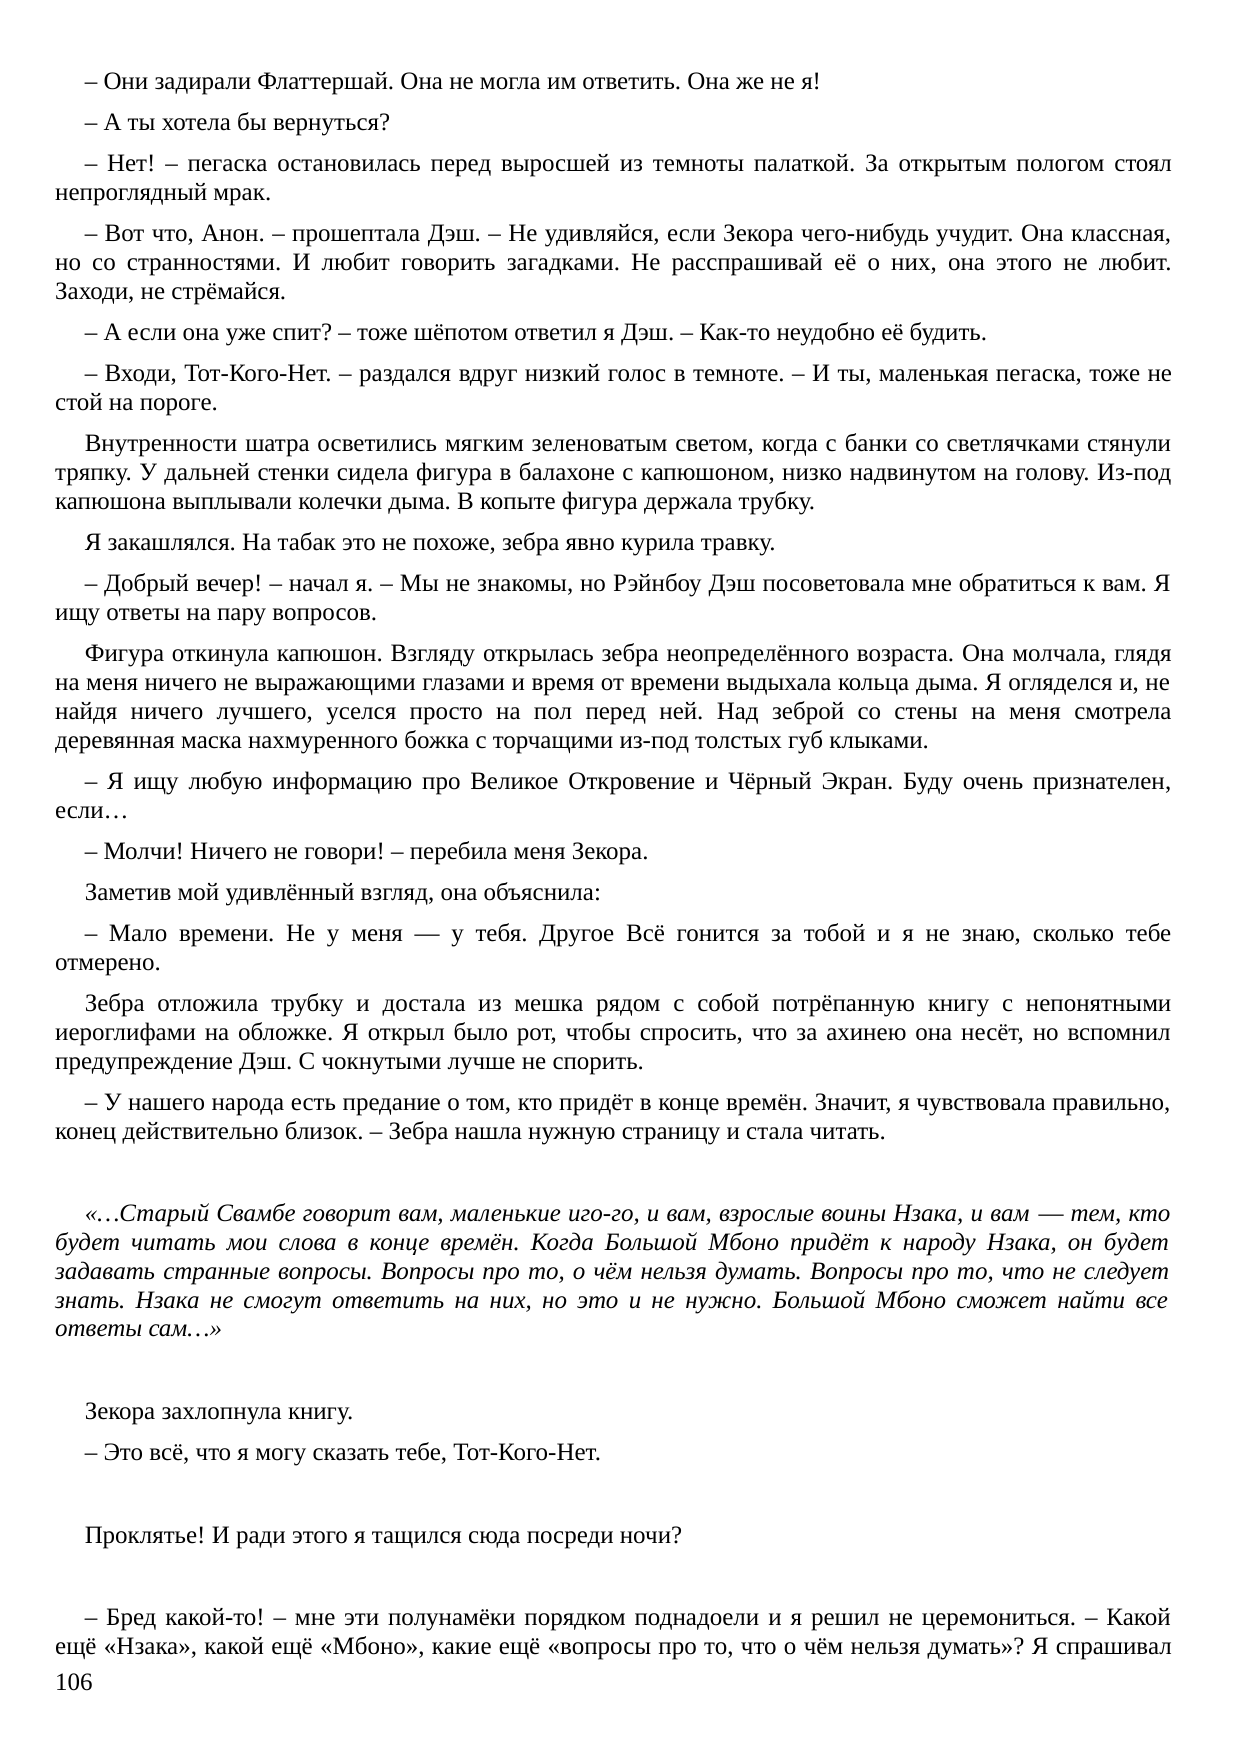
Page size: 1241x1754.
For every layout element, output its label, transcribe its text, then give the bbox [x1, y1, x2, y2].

text – Они задирали Флаттершай. Она не могла им ответить. Она же не я! [55, 66, 1173, 95]
text Зекора захлопнула книгу. [55, 1396, 1173, 1425]
text – Добрый вечер! – начал я. – Мы не знакомы, но Рэйнбоу Дэш посоветовала мне обратиться к вам. Я ищу ответы на пару вопросов. [55, 568, 1173, 626]
text – Нет! – пегаска остановилась перед выросшей из темноты палаткой. За открытым пологом стоял непроглядный мрак. [55, 148, 1173, 206]
text – Это всё, что я могу сказать тебе, Тот-Кого-Нет. [55, 1437, 1173, 1466]
text – Я ищу любую информацию про Великое Откровение и Чёрный Экран. Буду очень признателен, если… [55, 766, 1173, 823]
text – Вот что, Анон. – прошептала Дэш. – Не удивляйся, если Зекора чего-нибудь учудит. Она классная, но со странностями. И любит говорить загадками. Не расспрашивай её о них, она этого не любит. Заходи, не стрёмайся. [55, 218, 1173, 305]
text «…Старый Свамбе говорит вам, маленькие иго-го, и вам, взрослые воины Нзака, и вам — тем, кто будет читать мои слова в конце времён. Когда Большой Мбоно придёт к народу Нзака, он будет задавать странные вопросы. Вопросы про то, о чём нельзя думать. Вопросы про то, что не следует знать. Нзака не смогут ответить на них, но это и не нужно. Большой Мбоно сможет найти все ответы сам…» [55, 1198, 1173, 1342]
text Я закашлялся. На табак это не похоже, зебра явно курила травку. [55, 527, 1173, 556]
text Заметив мой удивлённый взгляд, она объяснила: [55, 877, 1173, 906]
text Внутренности шатра осветились мягким зеленоватым светом, когда с банки со светлячками стянули тряпку. У дальней стенки сидела фигура в балахоне с капюшоном, низко надвинутом на голову. Из-под капюшона выплывали колечки дыма. В копыте фигура держала трубку. [55, 428, 1173, 515]
text – Бред какой-то! – мне эти полунамёки порядком поднадоели и я решил не церемониться. – Какой ещё «Нзака», какой ещё «Мбоно», какие ещё «вопросы про то, что о чём нельзя думать»? Я спрашивал [55, 1602, 1173, 1660]
text Зебра отложила трубку и достала из мешка рядом с собой потрёпанную книгу с непонятными иероглифами на обложке. Я открыл было рот, чтобы спросить, что за ахинею она несёт, но вспомнил предупреждение Дэш. С чокнутыми лучше не спорить. [55, 988, 1173, 1075]
text Проклятье! И ради этого я тащился сюда посреди ночи? [55, 1520, 1173, 1548]
text – У нашего народа есть предание о том, кто придёт в конце времён. Значит, я чувствовала правильно, конец действительно близок. – Зебра нашла нужную страницу и стала читать. [55, 1087, 1173, 1145]
text – Входи, Тот-Кого-Нет. – раздался вдруг низкий голос в темноте. – И ты, маленькая пегаска, тоже не стой на пороге. [55, 358, 1173, 416]
text – Мало времени. Не у меня — у тебя. Другое Всё гонится за тобой и я не знаю, сколько тебе отмерено. [55, 918, 1173, 976]
text Фигура откинула капюшон. Взгляду открылась зебра неопределённого возраста. Она молчала, глядя на меня ничего не выражающими глазами и время от времени выдыхала кольца дыма. Я огляделся и, не найдя ничего лучшего, уселся просто на пол перед ней. Над зеброй со стены на меня смотрела деревянная маска нахмуренного божка с торчащими из-под толстых губ клыками. [55, 638, 1173, 753]
text – А ты хотела бы вернуться? [55, 107, 1173, 136]
text – А если она уже спит? – тоже шёпотом ответил я Дэш. – Как-то неудобно её будить. [55, 317, 1173, 346]
text – Молчи! Ничего не говори! – перебила меня Зекора. [55, 836, 1173, 865]
